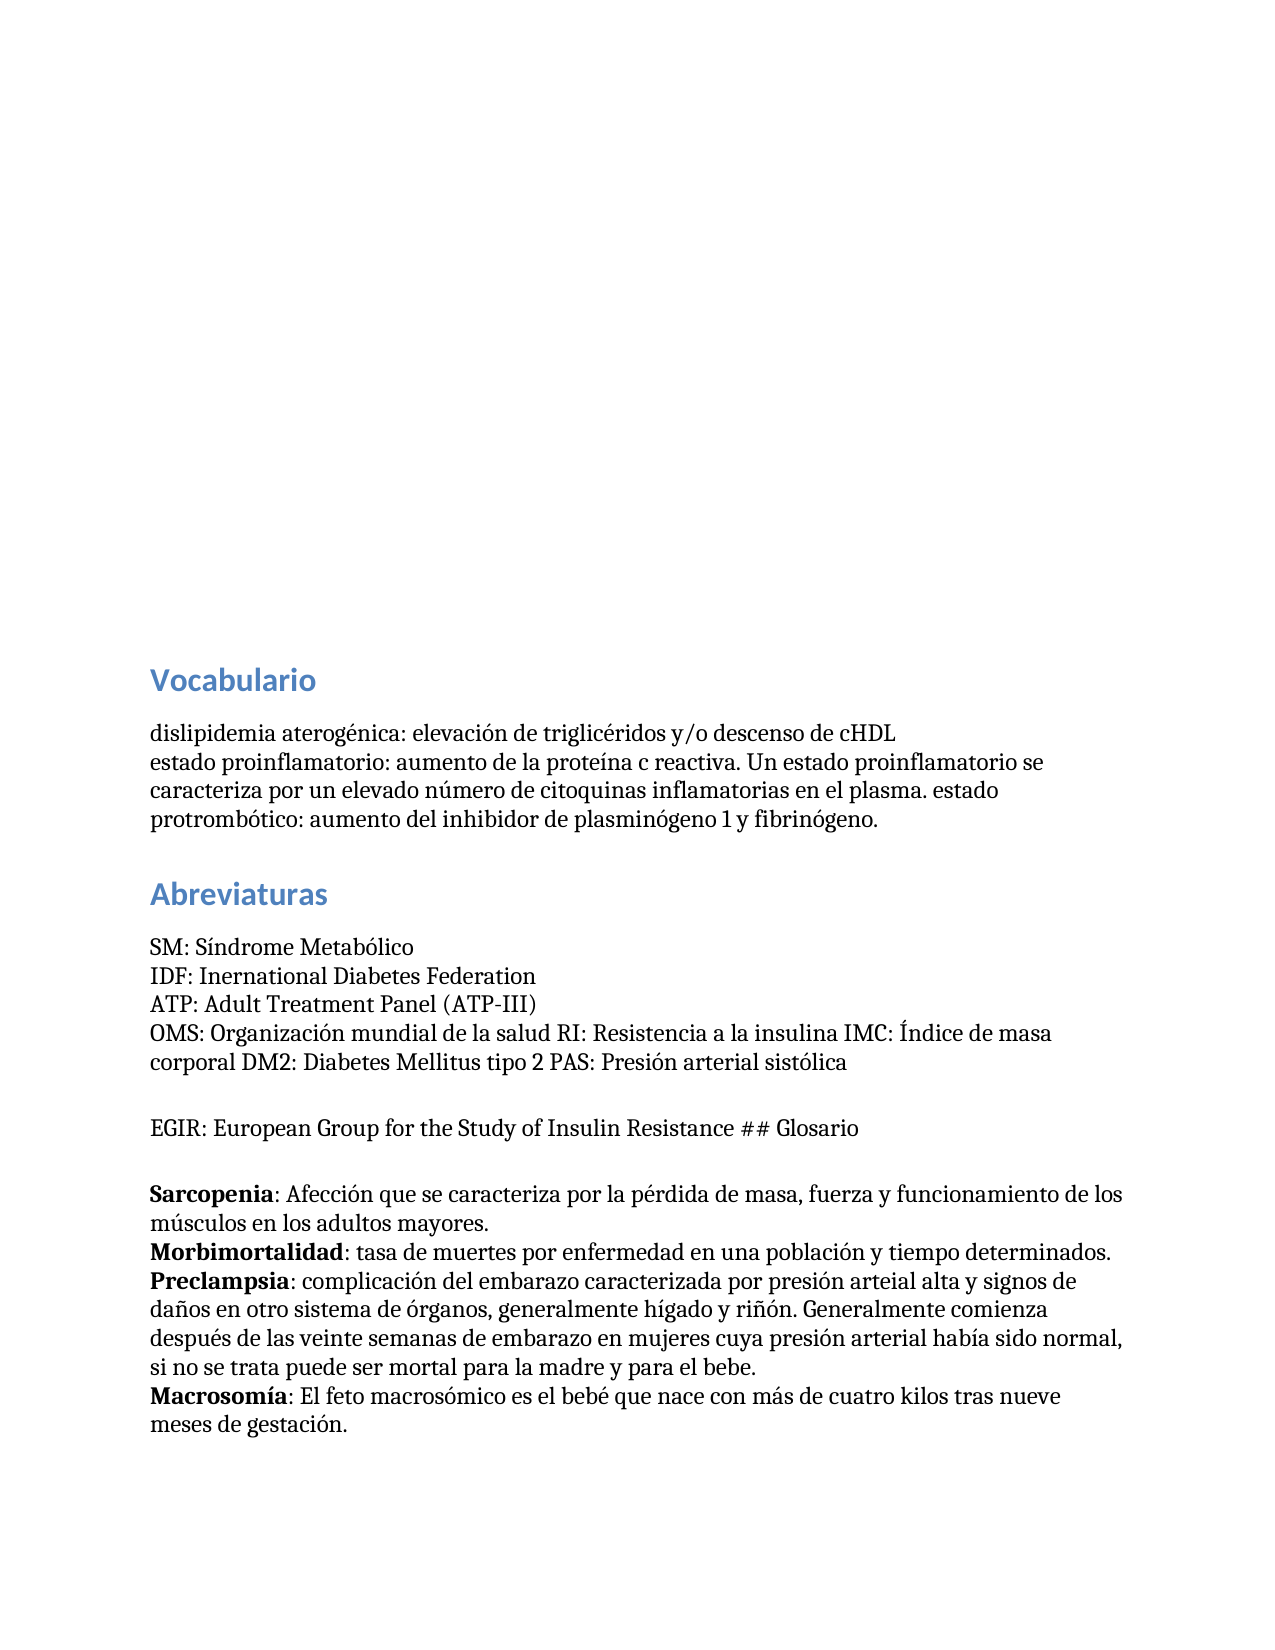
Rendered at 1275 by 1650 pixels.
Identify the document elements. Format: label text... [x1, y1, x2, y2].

subtitle Abreviaturas [150, 873, 1125, 914]
text EGIR: European Group for the Study of Insulin Resistance ## Glosario [150, 1114, 1125, 1143]
subtitle Vocabulario [150, 659, 1125, 700]
text Sarcopenia: Afección que se caracteriza por la pérdida de masa, fuerza y funcionamiento de los músculos en los adultos mayores. Morbimortalidad: tasa de muertes por enfermedad en una población y tiempo determinados. Preclampsia: complicación del embarazo caracterizada por presión arteial alta y signos de daños en otro sistema de órganos, generalmente hígado y riñón. Generalmente comienza después de las veinte semanas de embarazo en mujeres cuya presión arterial había sido normal, si no se trata puede ser mortal para la madre y para el bebe. Macrosomía: El feto macrosómico es el bebé que nace con más de cuatro kilos tras nueve meses de gestación. [150, 1180, 1125, 1439]
text dislipidemia aterogénica: elevación de triglicéridos y/o descenso de cHDL estado proinflamatorio: aumento de la proteína c reactiva. Un estado proinflamatorio se caracteriza por un elevado número de citoquinas inflamatorias en el plasma. estado protrombótico: aumento del inhibidor de plasminógeno 1 y fibrinógeno. [150, 719, 1125, 834]
text SM: Síndrome Metabólico IDF: Inernational Diabetes Federation ATP: Adult Treatment Panel (ATP-III) OMS: Organización mundial de la salud RI: Resistencia a la insulina IMC: Índice de masa corporal DM2: Diabetes Mellitus tipo 2 PAS: Presión arterial sistólica [150, 933, 1125, 1077]
